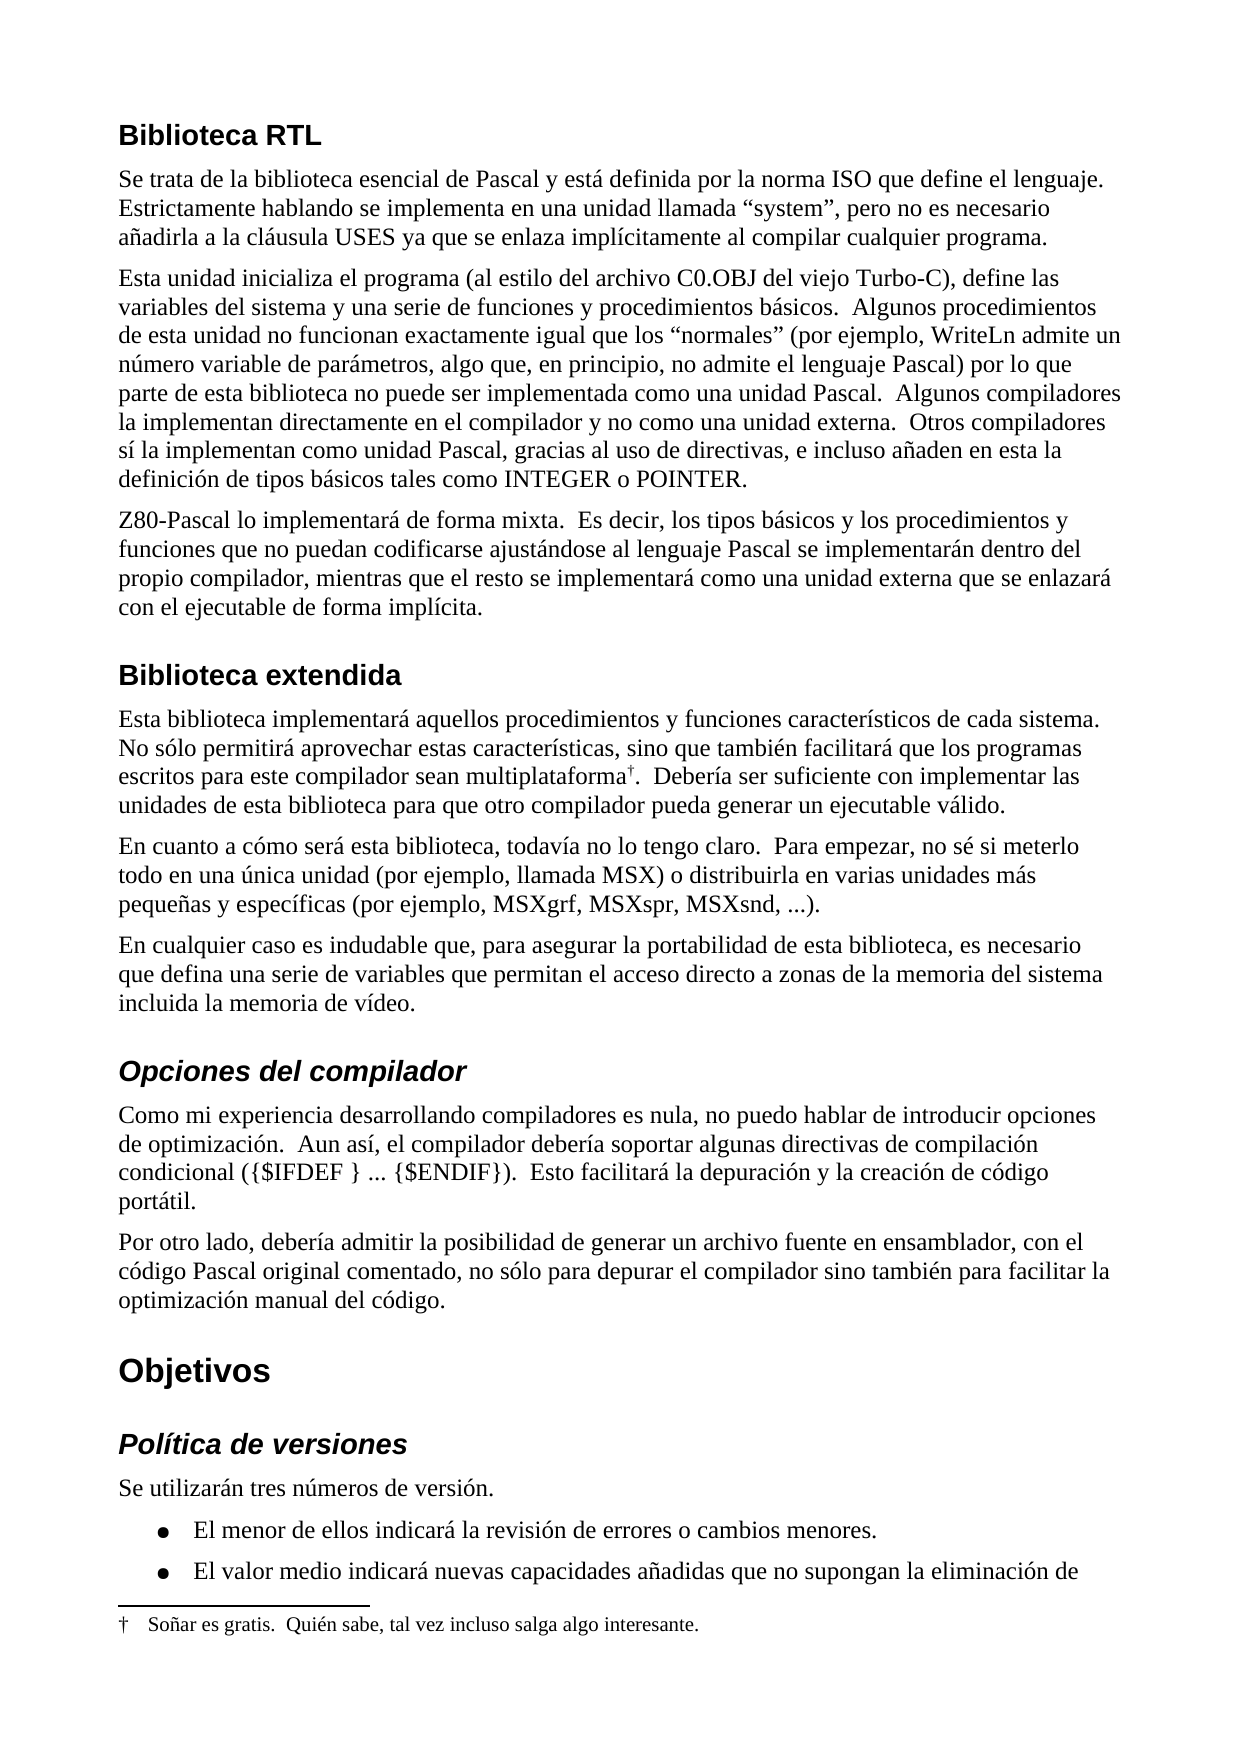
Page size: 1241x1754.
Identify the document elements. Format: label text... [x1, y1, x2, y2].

list El valor medio indicará nuevas capacidades añadidas que no supongan la eliminación de [156, 1556, 1122, 1585]
subtitle Opciones del compilador [118, 1054, 1122, 1087]
list El menor de ellos indicará la revisión de errores o cambios menores. [156, 1515, 1122, 1543]
text Z80-Pascal lo implementará de forma mixta. Es decir, los tipos básicos y los procedimientos y funciones que no puedan codificarse ajustándose al lenguaje Pascal se implementarán dentro del propio compilador, mientras que el resto se implementará como una unidad externa que se enlazará con el ejecutable de forma implícita. [118, 505, 1122, 620]
subtitle Biblioteca extendida [118, 658, 1122, 691]
text En cualquier caso es indudable que, para asegurar la portabilidad de esta biblioteca, es necesario que defina una serie de variables que permitan el acceso directo a zonas de la memoria del sistema incluida la memoria de vídeo. [118, 930, 1122, 1016]
text Esta unidad inicializa el programa (al estilo del archivo C0.OBJ del viejo Turbo-C), define las variables del sistema y una serie de funciones y procedimientos básicos. Algunos procedimientos de esta unidad no funcionan exactamente igual que los “normales” (por ejemplo, WriteLn admite un número variable de parámetros, algo que, en principio, no admite el lenguaje Pascal) por lo que parte de esta biblioteca no puede ser implementada como una unidad Pascal. Algunos compiladores la implementan directamente en el compilador y no como una unidad externa. Otros compiladores sí la implementan como unidad Pascal, gracias al uso de directivas, e incluso añaden en esta la definición de tipos básicos tales como INTEGER o POINTER. [118, 263, 1122, 493]
text Esta biblioteca implementará aquellos procedimientos y funciones característicos de cada sistema. No sólo permitirá aprovechar estas características, sino que también facilitará que los programas escritos para este compilador sean multiplataforma. Debería ser suficiente con implementar las unidades de esta biblioteca para que otro compilador pueda generar un ejecutable válido. [118, 704, 1122, 819]
subtitle Objetivos [118, 1351, 1122, 1390]
subtitle Política de versiones [118, 1427, 1122, 1461]
text Se trata de la biblioteca esencial de Pascal y está definida por la norma ISO que define el lenguaje. Estrictamente hablando se implementa en una unidad llamada “system”, pero no es necesario añadirla a la cláusula USES ya que se enlaza implícitamente al compilar cualquier programa. [118, 164, 1122, 250]
text Se utilizarán tres números de versión. [118, 1473, 1122, 1502]
subtitle Biblioteca RTL [118, 118, 1122, 152]
text Soñar es gratis. Quién sabe, tal vez incluso salga algo interesante. [118, 1612, 1122, 1636]
text Como mi experiencia desarrollando compiladores es nula, no puedo hablar de introducir opciones de optimización. Aun así, el compilador debería soportar algunas directivas de compilación condicional ({$IFDEF } ... {$ENDIF}). Esto facilitará la depuración y la creación de código portátil. [118, 1100, 1122, 1215]
text En cuanto a cómo será esta biblioteca, todavía no lo tengo claro. Para empezar, no sé si meterlo todo en una única unidad (por ejemplo, llamada MSX) o distribuirla en varias unidades más pequeñas y específicas (por ejemplo, MSXgrf, MSXspr, MSXsnd, ...). [118, 831, 1122, 918]
text Por otro lado, debería admitir la posibilidad de generar un archivo fuente en ensamblador, con el código Pascal original comentado, no sólo para depurar el compilador sino también para facilitar la optimización manual del código. [118, 1227, 1122, 1314]
